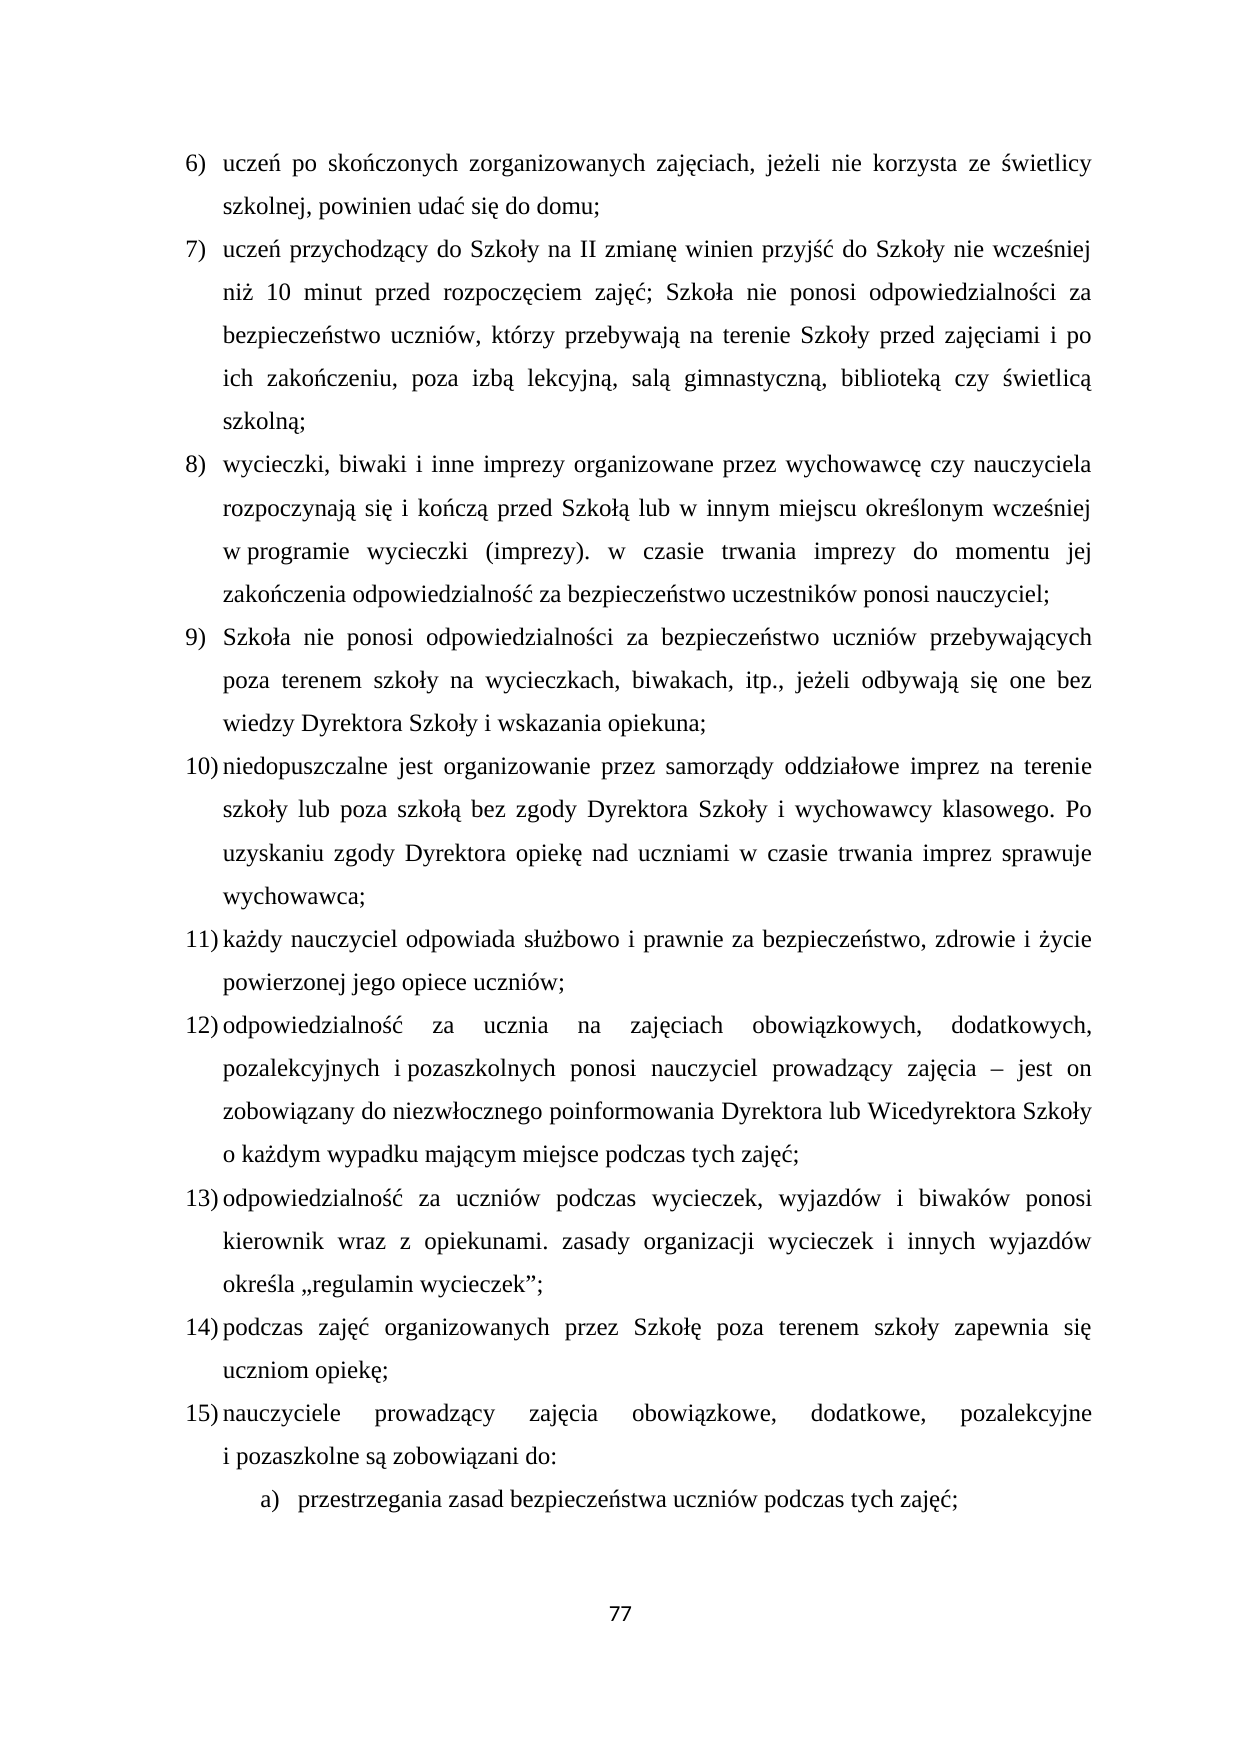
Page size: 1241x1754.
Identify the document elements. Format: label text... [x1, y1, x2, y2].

list wycieczki, biwaki i inne imprezy organizowane przez wychowawcę czy nauczyciela rozpoczynają się i kończą przed Szkołą lub w innym miejscu określonym wcześniej w programie wycieczki (imprezy). w czasie trwania imprezy do momentu jej zakończenia odpowiedzialność za bezpieczeństwo uczestników ponosi nauczyciel; [185, 449, 1093, 608]
list uczeń przychodzący do Szkoły na II zmianę winien przyjść do Szkoły nie wcześniej niż 10 minut przed rozpoczęciem zajęć; Szkoła nie ponosi odpowiedzialności za bezpieczeństwo uczniów, którzy przebywają na terenie Szkoły przed zajęciami i po ich zakończeniu, poza izbą lekcyjną, salą gimnastyczną, biblioteką czy świetlicą szkolną; [185, 234, 1093, 435]
list podczas zajęć organizowanych przez Szkołę poza terenem szkoły zapewnia się uczniom opiekę; [185, 1312, 1093, 1384]
list odpowiedzialność za ucznia na zajęciach obowiązkowych, dodatkowych, pozalekcyjnych i pozaszkolnych ponosi nauczyciel prowadzący zajęcia – jest on zobowiązany do niezwłocznego poinformowania Dyrektora lub Wicedyrektora Szkoły o każdym wypadku mającym miejsce podczas tych zajęć; [185, 1010, 1093, 1168]
list uczeń po skończonych zorganizowanych zajęciach, jeżeli nie korzysta ze świetlicy szkolnej, powinien udać się do domu; [185, 148, 1093, 219]
list przestrzegania zasad bezpieczeństwa uczniów podczas tych zajęć; [260, 1484, 1093, 1513]
list nauczyciele prowadzący zajęcia obowiązkowe, dodatkowe, pozalekcyjne i pozaszkolne są zobowiązani do: [185, 1398, 1093, 1470]
list Szkoła nie ponosi odpowiedzialności za bezpieczeństwo uczniów przebywających poza terenem szkoły na wycieczkach, biwakach, itp., jeżeli odbywają się one bez wiedzy Dyrektora Szkoły i wskazania opiekuna; [185, 622, 1093, 737]
list odpowiedzialność za uczniów podczas wycieczek, wyjazdów i biwaków ponosi kierownik wraz z opiekunami. zasady organizacji wycieczek i innych wyjazdów określa „regulamin wycieczek”; [185, 1183, 1093, 1298]
list każdy nauczyciel odpowiada służbowo i prawnie za bezpieczeństwo, zdrowie i życie powierzonej jego opiece uczniów; [185, 924, 1093, 996]
list niedopuszczalne jest organizowanie przez samorządy oddziałowe imprez na terenie szkoły lub poza szkołą bez zgody Dyrektora Szkoły i wychowawcy klasowego. Po uzyskaniu zgody Dyrektora opiekę nad uczniami w czasie trwania imprez sprawuje wychowawca; [185, 751, 1093, 909]
